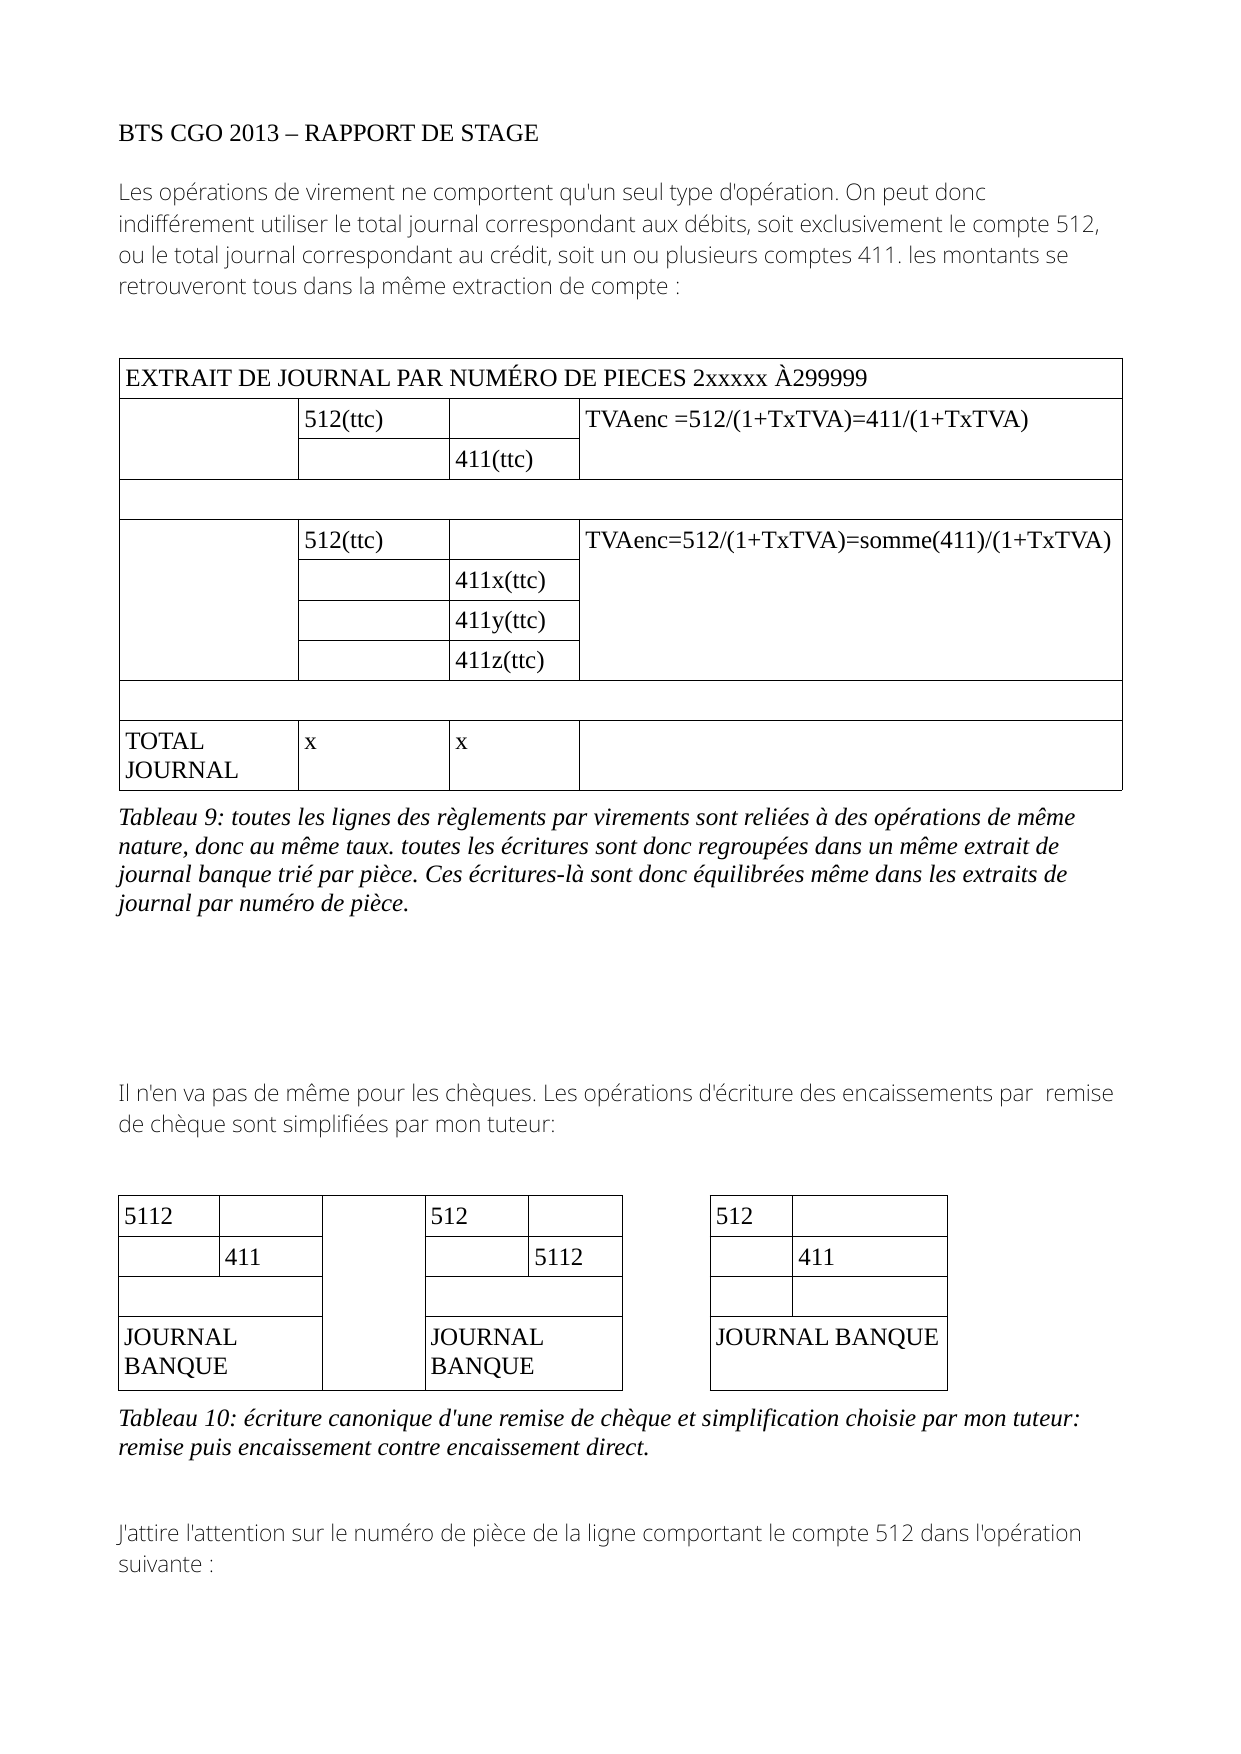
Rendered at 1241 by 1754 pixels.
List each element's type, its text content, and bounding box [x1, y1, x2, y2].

table_cell 411z(ttc) [450, 641, 579, 680]
table_cell 411(ttc) [450, 439, 579, 478]
table_cell [299, 439, 449, 478]
table_cell [120, 480, 1122, 519]
table_cell [426, 1237, 528, 1276]
table_cell TVAenc =512/(1+TxTVA)=411/(1+TxTVA) [580, 399, 1122, 478]
table_cell JOURNAL BANQUE [426, 1317, 622, 1390]
table_cell [450, 399, 579, 438]
table_cell [711, 1277, 792, 1316]
table_cell 411x(ttc) [450, 560, 579, 599]
table_header [793, 1196, 947, 1236]
table_cell [120, 399, 298, 478]
table_cell [119, 1237, 219, 1276]
table_header [220, 1196, 322, 1236]
table_header [529, 1196, 622, 1236]
table_cell [299, 641, 449, 680]
table_cell [793, 1277, 947, 1316]
table_cell TVAenc=512/(1+TxTVA)=somme(411)/(1+TxTVA) [580, 520, 1122, 680]
text Il n'en va pas de même pour les chèques. Les opérations d'écriture des encaissements par remise de chèque sont simplifiées par mon tuteur: [118, 1077, 1122, 1139]
text Tableau 10: écriture canonique d'une remise de chèque et simplification choisie par mon tuteur: remise puis encaissement contre encaissement direct. [118, 1403, 1122, 1460]
table_header 512 [711, 1196, 792, 1236]
table_cell 512(ttc) [299, 399, 449, 438]
table_cell [711, 1237, 792, 1276]
table_cell [119, 1277, 322, 1316]
table_header [323, 1196, 425, 1390]
table_cell 5112 [529, 1237, 622, 1276]
table_cell 411 [220, 1237, 322, 1276]
table_cell [580, 721, 1122, 789]
table_cell x [450, 721, 579, 789]
table_cell 512(ttc) [299, 520, 449, 559]
table_cell TOTAL JOURNAL [120, 721, 298, 789]
text Les opérations de virement ne comportent qu'un seul type d'opération. On peut donc indifférement utiliser le total journal correspondant aux débits, soit exclusivement le compte 512, ou le total journal correspondant au crédit, soit un ou plusieurs comptes 411. les montants se retrouveront tous dans la même extraction de compte : [118, 176, 1122, 301]
table_header 5112 [119, 1196, 219, 1236]
table_cell [450, 520, 579, 559]
table_cell 411y(ttc) [450, 601, 579, 640]
table_cell JOURNAL BANQUE [119, 1317, 322, 1390]
table_header [623, 1195, 710, 1390]
table_cell [299, 601, 449, 640]
text Tableau 9: toutes les lignes des règlements par virements sont reliées à des opérations de même nature, donc au même taux. toutes les écritures sont donc regroupées dans un même extrait de journal banque trié par pièce. Ces écritures-là sont donc équilibrées même dans les extraits de journal par numéro de pièce. [118, 802, 1122, 917]
text J'attire l'attention sur le numéro de pièce de la ligne comportant le compte 512 dans l'opération suivante : [118, 1517, 1122, 1579]
table_header 512 [426, 1196, 528, 1236]
table_header EXTRAIT DE JOURNAL PAR NUMÉRO DE PIECES 2xxxxx À299999 [120, 359, 1122, 398]
table_cell 411 [793, 1237, 947, 1276]
table_cell [120, 681, 1122, 720]
table_cell [299, 560, 449, 599]
table_cell [120, 520, 298, 680]
table_cell JOURNAL BANQUE [711, 1317, 947, 1390]
table_cell [426, 1277, 622, 1316]
table_cell x [299, 721, 449, 789]
